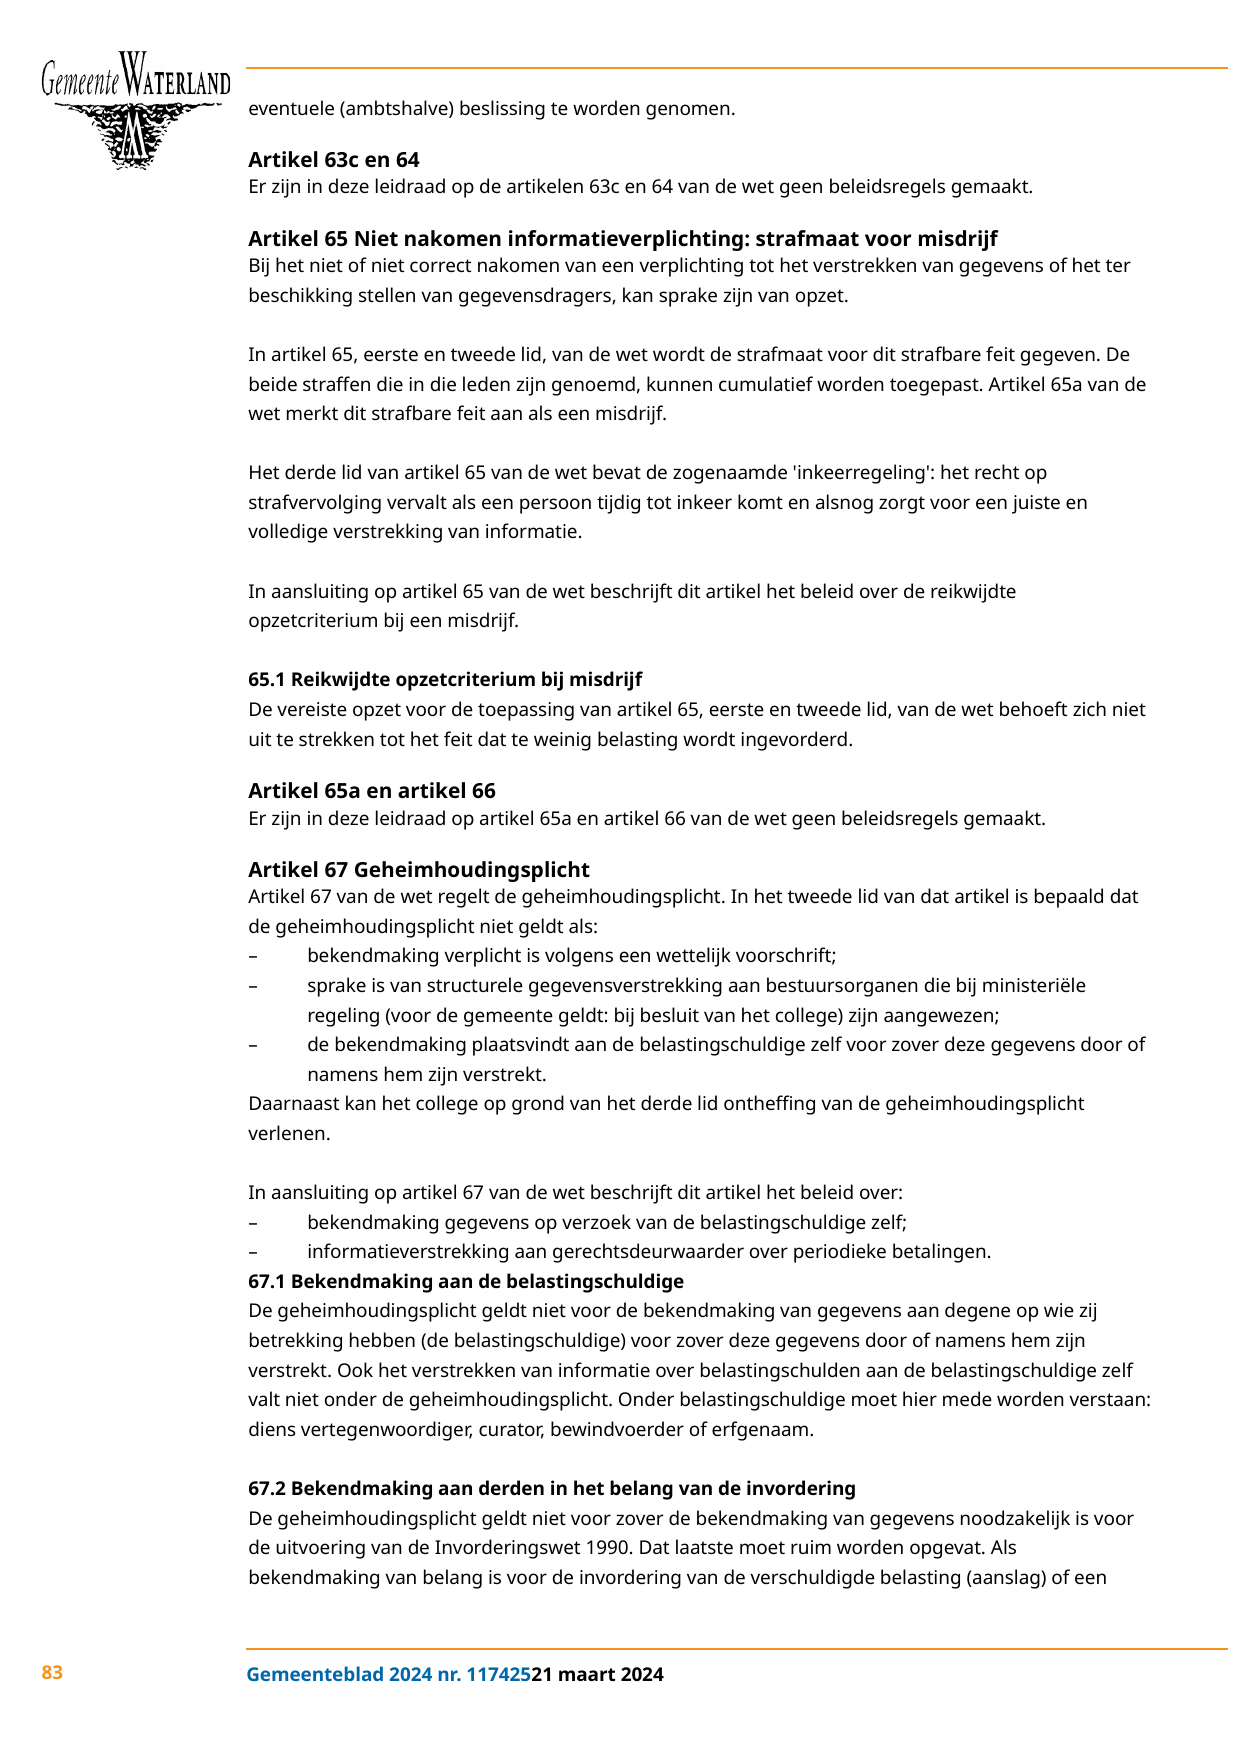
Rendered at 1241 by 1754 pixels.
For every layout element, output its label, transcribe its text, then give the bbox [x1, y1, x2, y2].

text Bij het niet of niet correct nakomen van een verplichting tot het verstrekken van gegevens of het ter beschikking stellen van gegevensdragers, kan sprake zijn van opzet. [248, 252, 1152, 308]
text 67.2 Bekendmaking aan derden in het belang van de invordering [248, 1475, 1152, 1501]
text De vereiste opzet voor de toepassing van artikel 65, eerste en tweede lid, van de wet behoeft zich niet uit te strekken tot het feit dat te weinig belasting wordt ingevorderd. [248, 696, 1152, 752]
text Artikel 67 van de wet regelt de geheimhoudingsplicht. In het tweede lid van dat artikel is bepaald dat de geheimhoudingsplicht niet geldt als: [248, 883, 1152, 939]
list de bekendmaking plaatsvindt aan de belastingschuldige zelf voor zover deze gegevens door of namens hem zijn verstrekt. [248, 1031, 1152, 1087]
text 67.1 Bekendmaking aan de belastingschuldige [248, 1268, 1152, 1294]
list sprake is van structurele gegevensverstrekking aan bestuursorganen die bij ministeriële regeling (voor de gemeente geldt: bij besluit van het college) zijn aangewezen; [248, 972, 1152, 1028]
list bekendmaking gegevens op verzoek van de belastingschuldige zelf; [248, 1209, 1152, 1235]
text Artikel 63c en 64 [248, 145, 1152, 174]
text De geheimhoudingsplicht geldt niet voor zover de bekendmaking van gegevens noodzakelijk is voor de uitvoering van de Invorderingswet 1990. Dat laatste moet ruim worden opgevat. Als bekendmaking van belang is voor de invordering van de verschuldigde belasting (aanslag) of een [248, 1505, 1152, 1590]
text Er zijn in deze leidraad op artikel 65a en artikel 66 van de wet geen beleidsregels gemaakt. [248, 805, 1152, 830]
picture [41, 47, 231, 172]
text eventuele (ambtshalve) beslissing te worden genomen. [248, 95, 1152, 121]
text Daarnaast kan het college op grond van het derde lid ontheffing van de geheimhoudingsplicht verlenen. [248, 1091, 1152, 1146]
text Artikel 65a en artikel 66 [248, 776, 1152, 805]
text Er zijn in deze leidraad op de artikelen 63c en 64 van de wet geen beleidsregels gemaakt. [248, 174, 1152, 199]
text In aansluiting op artikel 67 van de wet beschrijft dit artikel het beleid over: [248, 1179, 1152, 1205]
text Artikel 67 Geheimhoudingsplicht [248, 855, 1152, 883]
list bekendmaking verplicht is volgens een wettelijk voorschrift; [248, 943, 1152, 968]
text In aansluiting op artikel 65 van de wet beschrijft dit artikel het beleid over de reikwijdte opzetcriterium bij een misdrijf. [248, 578, 1152, 633]
text In artikel 65, eerste en tweede lid, van de wet wordt de strafmaat voor dit strafbare feit gegeven. De beide straffen die in die leden zijn genoemd, kunnen cumulatief worden toegepast. Artikel 65a van de wet merkt dit strafbare feit aan als een misdrijf. [248, 341, 1152, 426]
text Het derde lid van artikel 65 van de wet bevat de zogenaamde 'inkeerregeling': het recht op strafvervolging vervalt als een persoon tijdig tot inkeer komt en alsnog zorgt voor een juiste en volledige verstrekking van informatie. [248, 459, 1152, 544]
text 65.1 Reikwijdte opzetcriterium bij misdrijf [248, 667, 1152, 692]
list informatieverstrekking aan gerechtsdeurwaarder over periodieke betalingen. [248, 1238, 1152, 1264]
text De geheimhoudingsplicht geldt niet voor de bekendmaking van gegevens aan degene op wie zij betrekking hebben (de belastingschuldige) voor zover deze gegevens door of namens hem zijn verstrekt. Ook het verstrekken van informatie over belastingschulden aan de belastingschuldige zelf valt niet onder de geheimhoudingsplicht. Onder belastingschuldige moet hier mede worden verstaan: diens vertegenwoordiger, curator, bewindvoerder of erfgenaam. [248, 1298, 1152, 1442]
text Artikel 65 Niet nakomen informatieverplichting: strafmaat voor misdrijf [248, 224, 1152, 252]
